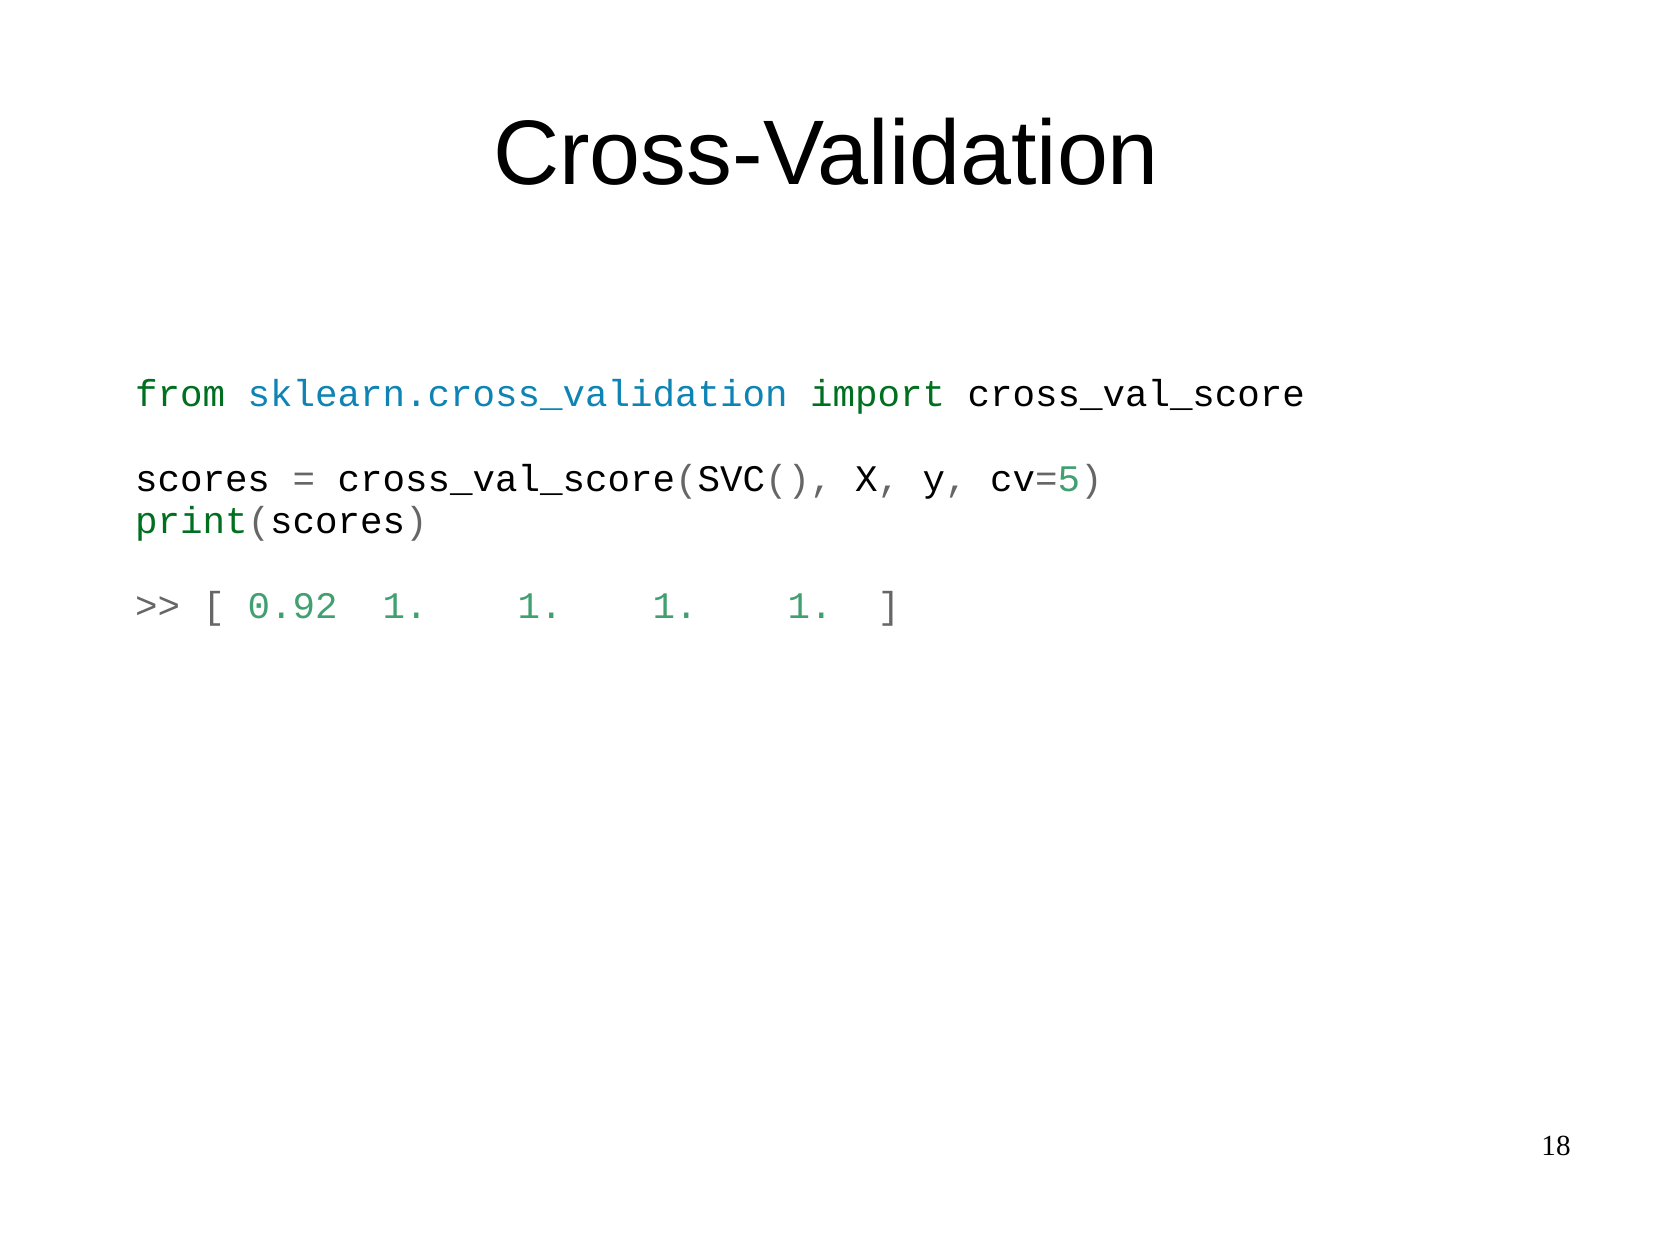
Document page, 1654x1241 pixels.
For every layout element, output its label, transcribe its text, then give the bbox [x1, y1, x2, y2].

text_box from sklearn.cross_validation import cross_val_score scores = cross_val_score(SVC(), X, y, cv=5) print(scores) >> [ 0.92 1. 1. 1. 1. ] [135, 375, 1411, 675]
title Cross-Validation [82, 49, 1571, 257]
